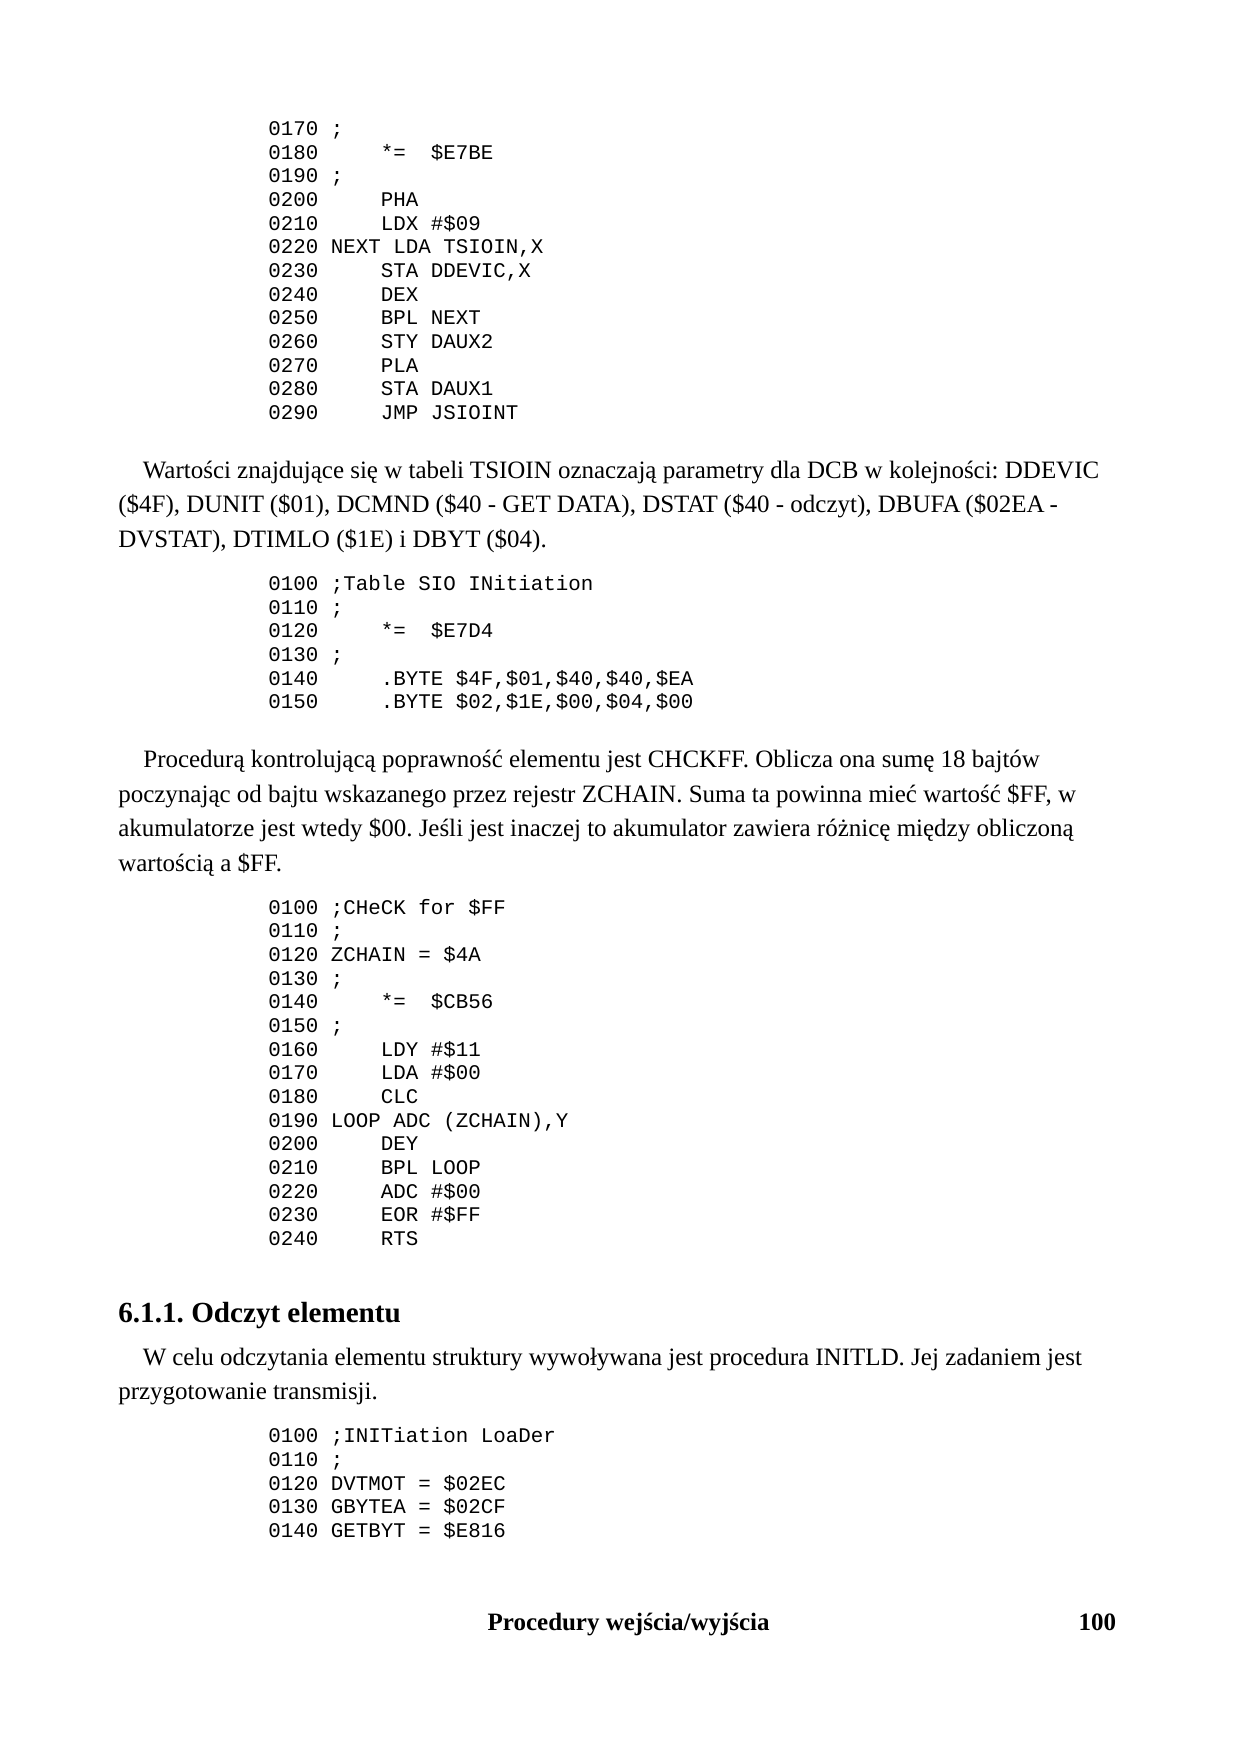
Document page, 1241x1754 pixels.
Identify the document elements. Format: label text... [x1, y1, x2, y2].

text 0170 ; [118, 118, 1122, 142]
text 0130 ; [118, 968, 1122, 991]
text 0140 *= $CB56 [118, 991, 1122, 1015]
text 0100 ;Table SIO INitiation [118, 573, 1122, 597]
text 0210 LDX #$09 [118, 213, 1122, 236]
text 0140 GETBYT = $E816 [118, 1520, 1122, 1543]
text 0150 ; [118, 1015, 1122, 1039]
text 0220 ADC #$00 [118, 1181, 1122, 1204]
text 0290 JMP JSIOINT [118, 402, 1122, 426]
text 0190 LOOP ADC (ZCHAIN),Y [118, 1110, 1122, 1133]
text 0110 ; [118, 921, 1122, 944]
text 0130 ; [118, 644, 1122, 668]
text 0110 ; [118, 597, 1122, 620]
text 0240 DEX [118, 284, 1122, 307]
text 0200 PHA [118, 189, 1122, 213]
text 0100 ;INITiation LoaDer [118, 1425, 1122, 1449]
text Wartości znajdujące się w tabeli TSIOIN oznaczają parametry dla DCB w kolejności: DDEVIC ($4F), DUNIT ($01), DCMND ($40 - GET DATA), DSTAT ($40 - odczyt), DBUFA ($02EA - DVSTAT), DTIMLO ($1E) i DBYT ($04). [118, 455, 1122, 553]
text Procedurą kontrolującą poprawność elementu jest CHCKFF. Oblicza ona sumę 18 bajtów poczynając od bajtu wskazanego przez rejestr ZCHAIN. Suma ta powinna mieć wartość $FF, w akumulatorze jest wtedy $00. Jeśli jest inaczej to akumulator zawiera różnicę między obliczoną wartością a $FF. [118, 744, 1122, 877]
text 0230 STA DDEVIC,X [118, 260, 1122, 284]
text 0100 ;CHeCK for $FF [118, 897, 1122, 921]
text 0210 BPL LOOP [118, 1157, 1122, 1181]
text 0150 .BYTE $02,$1E,$00,$04,$00 [118, 691, 1122, 715]
text 0200 DEY [118, 1133, 1122, 1157]
text 0130 GBYTEA = $02CF [118, 1496, 1122, 1520]
text 0170 LDA #$00 [118, 1062, 1122, 1086]
text 0280 STA DAUX1 [118, 378, 1122, 402]
text 0240 RTS [118, 1228, 1122, 1252]
text 0180 *= $E7BE [118, 142, 1122, 165]
text 0220 NEXT LDA TSIOIN,X [118, 236, 1122, 260]
text 0250 BPL NEXT [118, 307, 1122, 331]
text 0120 DVTMOT = $02EC [118, 1472, 1122, 1496]
text 0110 ; [118, 1449, 1122, 1472]
text W celu odczytania elementu struktury wywoływana jest procedura INITLD. Jej zadaniem jest przygotowanie transmisji. [118, 1342, 1122, 1405]
text 0120 ZCHAIN = $4A [118, 944, 1122, 968]
text 0260 STY DAUX2 [118, 331, 1122, 354]
text 0230 EOR #$FF [118, 1204, 1122, 1228]
text 0140 .BYTE $4F,$01,$40,$40,$EA [118, 668, 1122, 691]
subtitle 6.1.1. Odczyt elementu [118, 1296, 1122, 1329]
text 0180 CLC [118, 1086, 1122, 1110]
text 0190 ; [118, 165, 1122, 189]
text 0270 PLA [118, 354, 1122, 378]
text 0160 LDY #$11 [118, 1039, 1122, 1062]
text 0120 *= $E7D4 [118, 620, 1122, 644]
